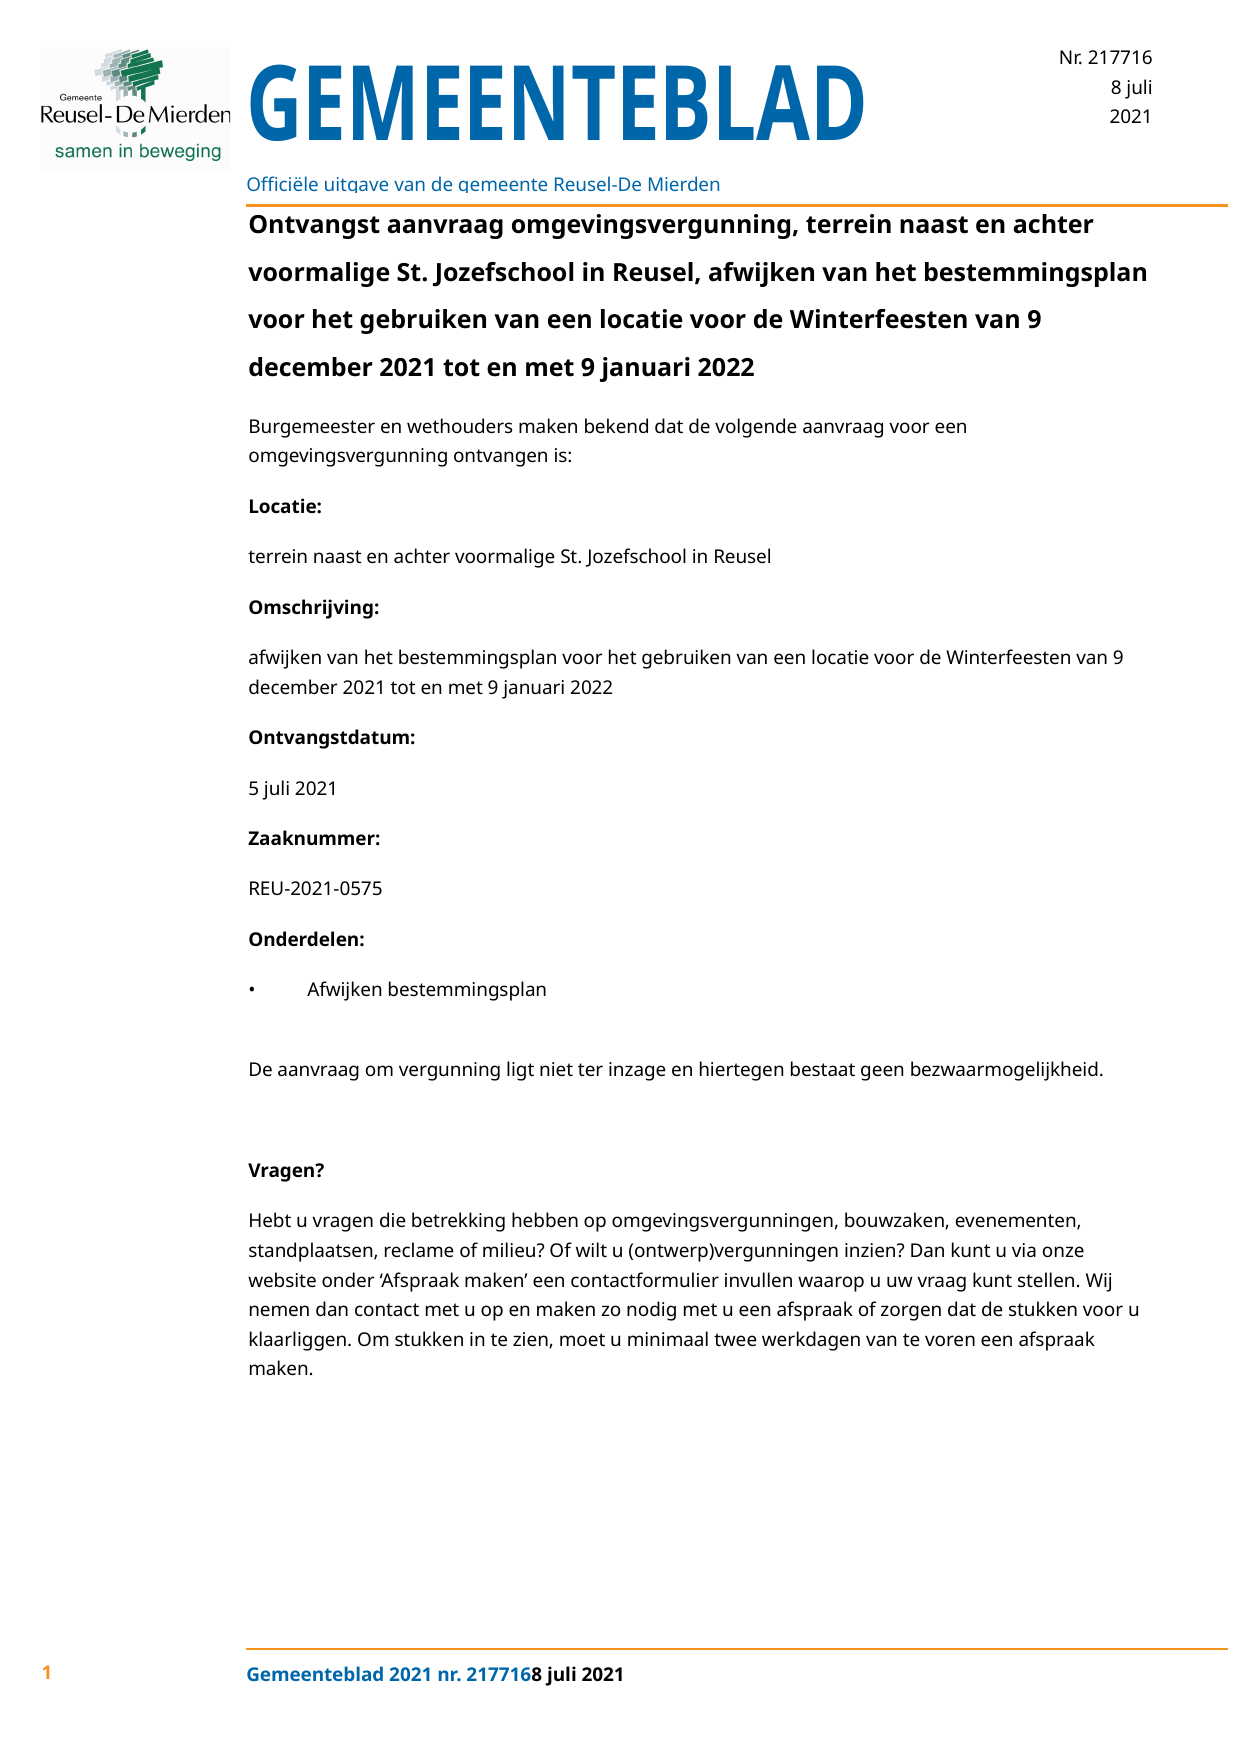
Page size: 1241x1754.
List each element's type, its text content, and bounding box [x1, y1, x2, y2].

text Ontvangstdatum: [248, 724, 1152, 750]
text Omschrijving: [248, 594, 1152, 620]
text Zaaknummer: [248, 825, 1152, 851]
text Vragen? [248, 1157, 1152, 1183]
text Hebt u vragen die betrekking hebben op omgevingsvergunningen, bouwzaken, evenementen, standplaatsen, reclame of milieu? Of wilt u (ontwerp)vergunningen inzien? Dan kunt u via onze website onder ‘Afspraak maken’ een contactformulier invullen waarop u uw vraag kunt stellen. Wij nemen dan contact met u op en maken zo nodig met u een afspraak of zorgen dat de stukken voor u klaarliggen. Om stukken in te zien, moet u minimaal twee werkdagen van te voren een afspraak maken. [248, 1208, 1152, 1381]
text terrein naast en achter voormalige St. Jozefschool in Reusel [248, 543, 1152, 569]
text De aanvraag om vergunning ligt niet ter inzage en hiertegen bestaat geen bezwaarmogelijkheid. [248, 1056, 1152, 1082]
list Afwijken bestemmingsplan [248, 976, 1152, 1002]
text Burgemeester en wethouders maken bekend dat de volgende aanvraag voor een omgevingsvergunning ontvangen is: [248, 413, 1152, 468]
text 5 juli 2021 [248, 775, 1152, 801]
text afwijken van het bestemmingsplan voor het gebruiken van een locatie voor de Winterfeesten van 9 december 2021 tot en met 9 januari 2022 [248, 644, 1152, 700]
text Onderdelen: [248, 926, 1152, 952]
picture [41, 47, 231, 172]
text REU-2021-0575 [248, 876, 1152, 901]
text Ontvangst aanvraag omgevingsvergunning, terrein naast en achter voormalige St. Jozefschool in Reusel, afwijken van het bestemmingsplan voor het gebruiken van een locatie voor de Winterfeesten van 9 december 2021 tot en met 9 januari 2022 [248, 207, 1152, 384]
text Locatie: [248, 493, 1152, 519]
